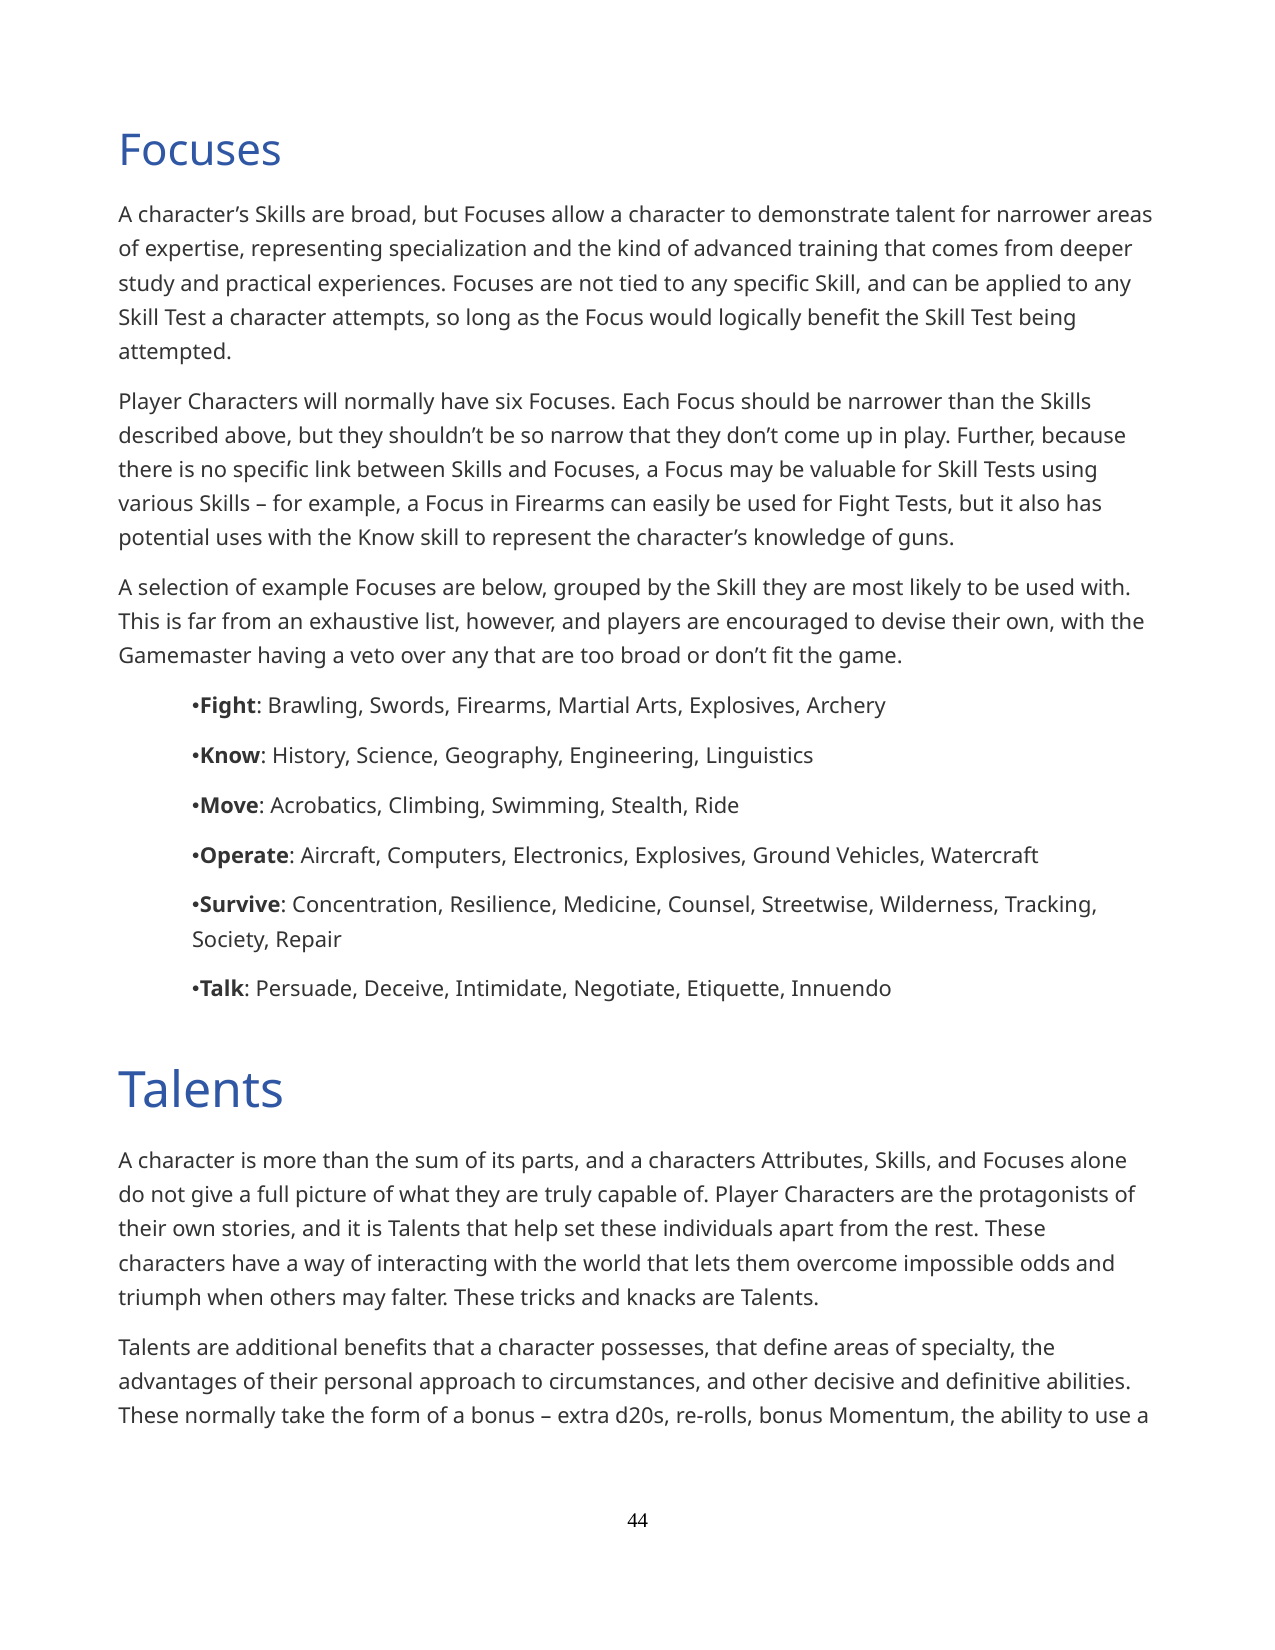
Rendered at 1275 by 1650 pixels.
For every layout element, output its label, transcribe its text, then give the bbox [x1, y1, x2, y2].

text Player Characters will normally have six Focuses. Each Focus should be narrower than the Skills described above, but they shouldn’t be so narrow that they don’t come up in play. Further, because there is no specific link between Skills and Focuses, a Focus may be valuable for Skill Tests using various Skills – for example, a Focus in Firearms can easily be used for Fight Tests, but it also has potential uses with the Know skill to represent the character’s knowledge of guns. [118, 386, 1157, 552]
subtitle Talents [118, 1054, 1157, 1123]
list Operate: Aircraft, Computers, Electronics, Explosives, Ground Vehicles, Watercraft [118, 840, 1157, 869]
list Survive: Concentration, Resilience, Medicine, Counsel, Streetwise, Wilderness, Tracking, Society, Repair [118, 889, 1157, 953]
list Talk: Persuade, Deceive, Intimidate, Negotiate, Etiquette, Innuendo [118, 973, 1157, 1003]
text A character’s Skills are broad, but Focuses allow a character to demonstrate talent for narrower areas of expertise, representing specialization and the kind of advanced training that comes from deeper study and practical experiences. Focuses are not tied to any specific Skill, and can be applied to any Skill Test a character attempts, so long as the Focus would logically benefit the Skill Test being attempted. [118, 199, 1157, 366]
list Fight: Brawling, Swords, Firearms, Martial Arts, Explosives, Archery [118, 690, 1157, 720]
list Know: History, Science, Geography, Engineering, Linguistics [118, 740, 1157, 770]
text A selection of example Focuses are below, grouped by the Skill they are most likely to be used with. This is far from an exhaustive list, however, and players are encouraged to devise their own, with the Gamemaster having a veto over any that are too broad or don’t fit the game. [118, 572, 1157, 670]
subtitle Focuses [118, 118, 1157, 178]
text Talents are additional benefits that a character possesses, that define areas of specialty, the advantages of their personal approach to circumstances, and other decisive and definitive abilities. These normally take the form of a bonus – extra d20s, re-rolls, bonus Momentum, the ability to use a [118, 1331, 1157, 1429]
text A character is more than the sum of its parts, and a characters Attributes, Skills, and Focuses alone do not give a full picture of what they are truly capable of. Player Characters are the protagonists of their own stories, and it is Talents that help set these individuals apart from the rest. These characters have a way of interacting with the world that lets them overcome impossible odds and triumph when others may falter. These tricks and knacks are Talents. [118, 1145, 1157, 1311]
list Move: Acrobatics, Climbing, Swimming, Stealth, Ride [118, 790, 1157, 820]
